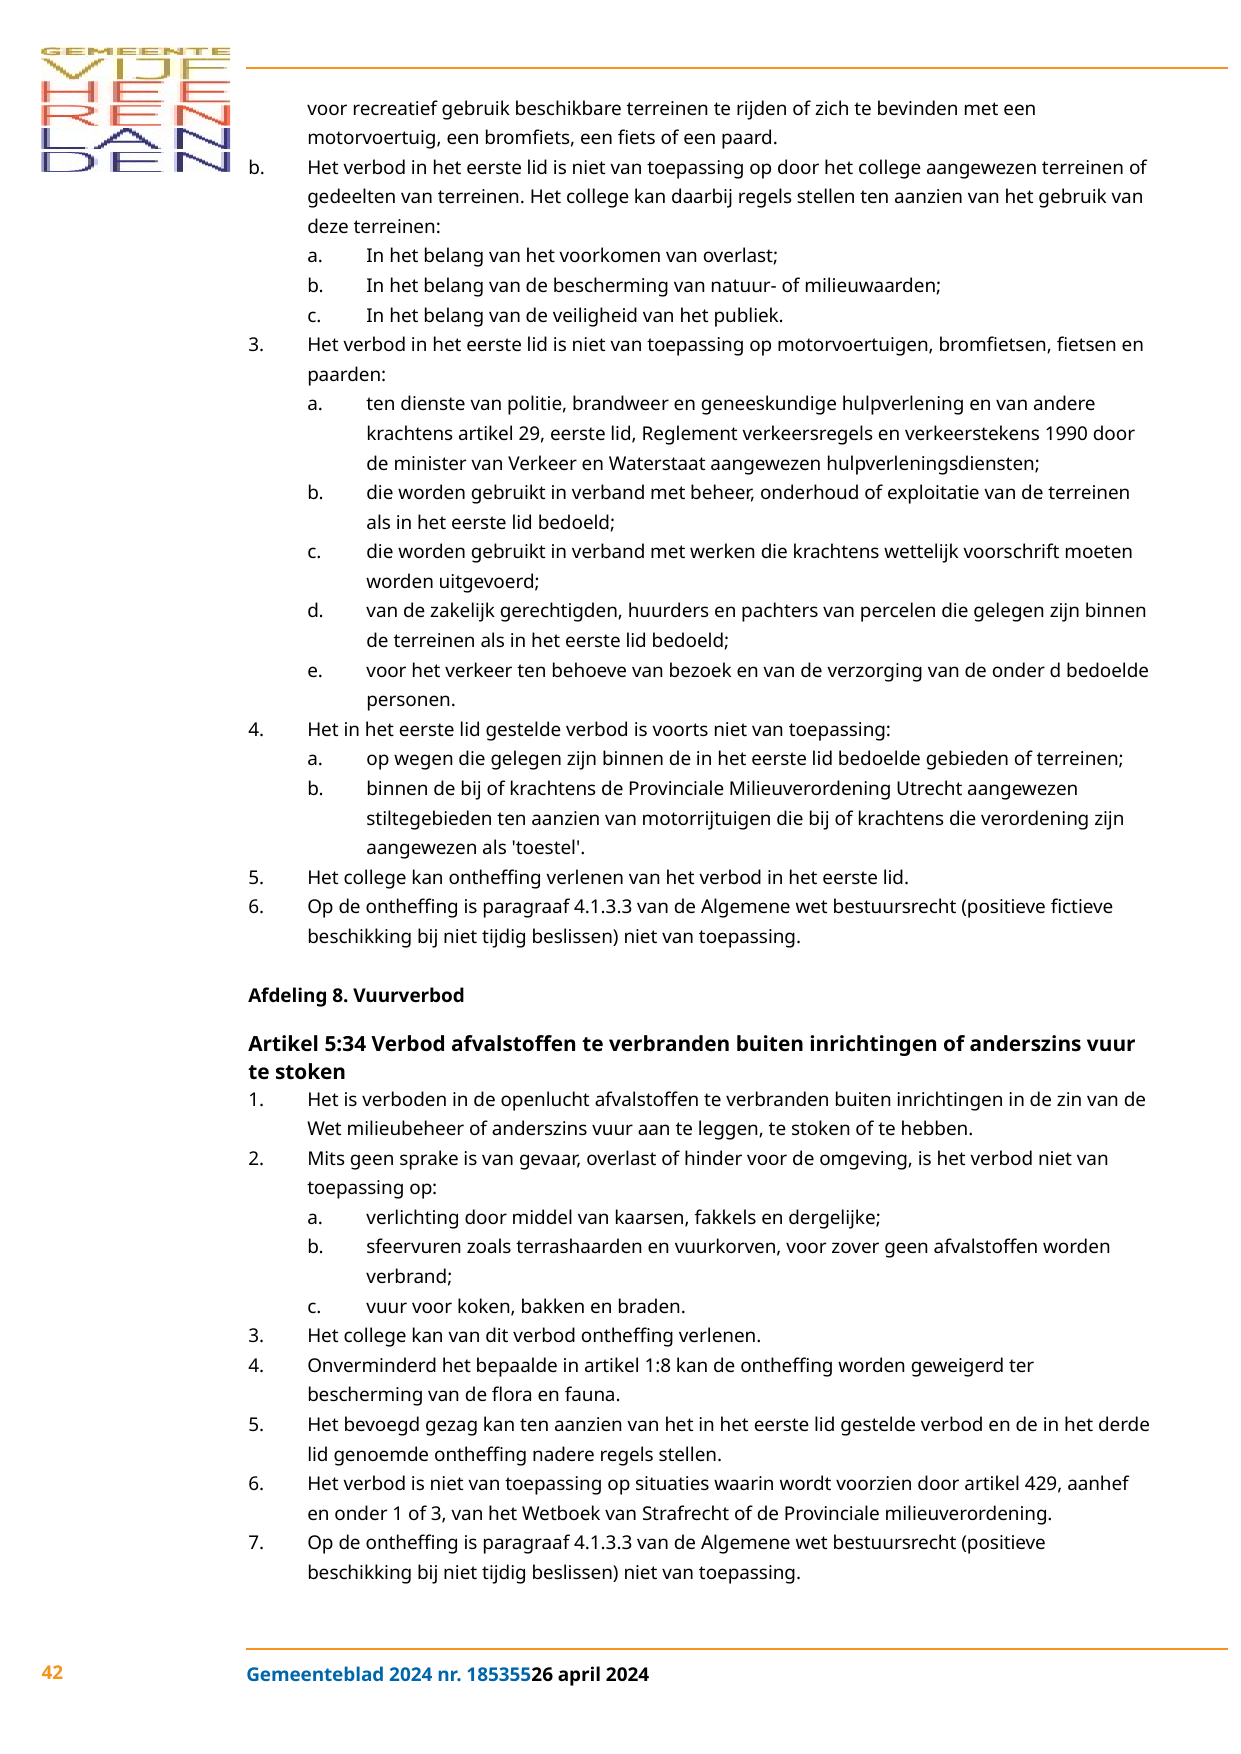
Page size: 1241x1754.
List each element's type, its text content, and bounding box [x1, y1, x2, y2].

list op wegen die gelegen zijn binnen de in het eerste lid bedoelde gebieden of terreinen; [307, 746, 1152, 771]
list die worden gebruikt in verband met beheer, onderhoud of exploitatie van de terreinen als in het eerste lid bedoeld; [307, 479, 1152, 535]
list die worden gebruikt in verband met werken die krachtens wettelijk voorschrift moeten worden uitgevoerd; [307, 538, 1152, 594]
list Het in het eerste lid gestelde verbod is voorts niet van toepassing: [248, 716, 1152, 742]
list Het college kan ontheffing verlenen van het verbod in het eerste lid. [248, 864, 1152, 890]
list In het belang van het voorkomen van overlast; [307, 243, 1152, 268]
text Artikel 5:34 Verbod afvalstoffen te verbranden buiten inrichtingen of anderszins vuur te stoken [248, 1029, 1152, 1086]
list Op de ontheffing is paragraaf 4.1.3.3 van de Algemene wet bestuursrecht (positieve beschikking bij niet tijdig beslissen) niet van toepassing. [248, 1529, 1152, 1585]
list Het verbod is niet van toepassing op situaties waarin wordt voorzien door artikel 429, aanhef en onder 1 of 3, van het Wetboek van Strafrecht of de Provinciale milieuverordening. [248, 1470, 1152, 1526]
list Het college kan van dit verbod ontheffing verlenen. [248, 1322, 1152, 1348]
picture [41, 47, 231, 172]
text Afdeling 8. Vuurverbod [248, 982, 1152, 1008]
list ten dienste van politie, brandweer en geneeskundige hulpverlening en van andere krachtens artikel 29, eerste lid, Reglement verkeersregels en verkeerstekens 1990 door de minister van Verkeer en Waterstaat aangewezen hulpverleningsdiensten; [307, 391, 1152, 476]
list Het is verboden in de openlucht afvalstoffen te verbranden buiten inrichtingen in de zin van de Wet milieubeheer of anderszins vuur aan te leggen, te stoken of te hebben. [248, 1086, 1152, 1141]
list Het bevoegd gezag kan ten aanzien van het in het eerste lid gestelde verbod en de in het derde lid genoemde ontheffing nadere regels stellen. [248, 1411, 1152, 1466]
list vuur voor koken, bakken en braden. [307, 1293, 1152, 1318]
list Onverminderd het bepaalde in artikel 1:8 kan de ontheffing worden geweigerd ter bescherming van de flora en fauna. [248, 1352, 1152, 1407]
list Het verbod in het eerste lid is niet van toepassing op motorvoertuigen, bromfietsen, fietsen en paarden: [248, 331, 1152, 387]
list binnen de bij of krachtens de Provinciale Milieuverordening Utrecht aangewezen stiltegebieden ten aanzien van motorrijtuigen die bij of krachtens die verordening zijn aangewezen als 'toestel'. [307, 775, 1152, 860]
list verlichting door middel van kaarsen, fakkels en dergelijke; [307, 1204, 1152, 1230]
list In het belang van de veiligheid van het publiek. [307, 302, 1152, 328]
list Op de ontheffing is paragraaf 4.1.3.3 van de Algemene wet bestuursrecht (positieve fictieve beschikking bij niet tijdig beslissen) niet van toepassing. [248, 893, 1152, 949]
list Het verbod in het eerste lid is niet van toepassing op door het college aangewezen terreinen of gedeelten van terreinen. Het college kan daarbij regels stellen ten aanzien van het gebruik van deze terreinen: [248, 154, 1152, 239]
list In het belang van de bescherming van natuur- of milieuwaarden; [307, 272, 1152, 298]
list sfeervuren zoals terrashaarden en vuurkorven, voor zover geen afvalstoffen worden verbrand; [307, 1234, 1152, 1289]
list Mits geen sprake is van gevaar, overlast of hinder voor de omgeving, is het verbod niet van toepassing op: [248, 1145, 1152, 1200]
list voor recreatief gebruik beschikbare terreinen te rijden of zich te bevinden met een motorvoertuig, een bromfiets, een fiets of een paard. [248, 95, 1152, 150]
list van de zakelijk gerechtigden, huurders en pachters van percelen die gelegen zijn binnen de terreinen als in het eerste lid bedoeld; [307, 598, 1152, 653]
list voor het verkeer ten behoeve van bezoek en van de verzorging van de onder d bedoelde personen. [307, 657, 1152, 712]
